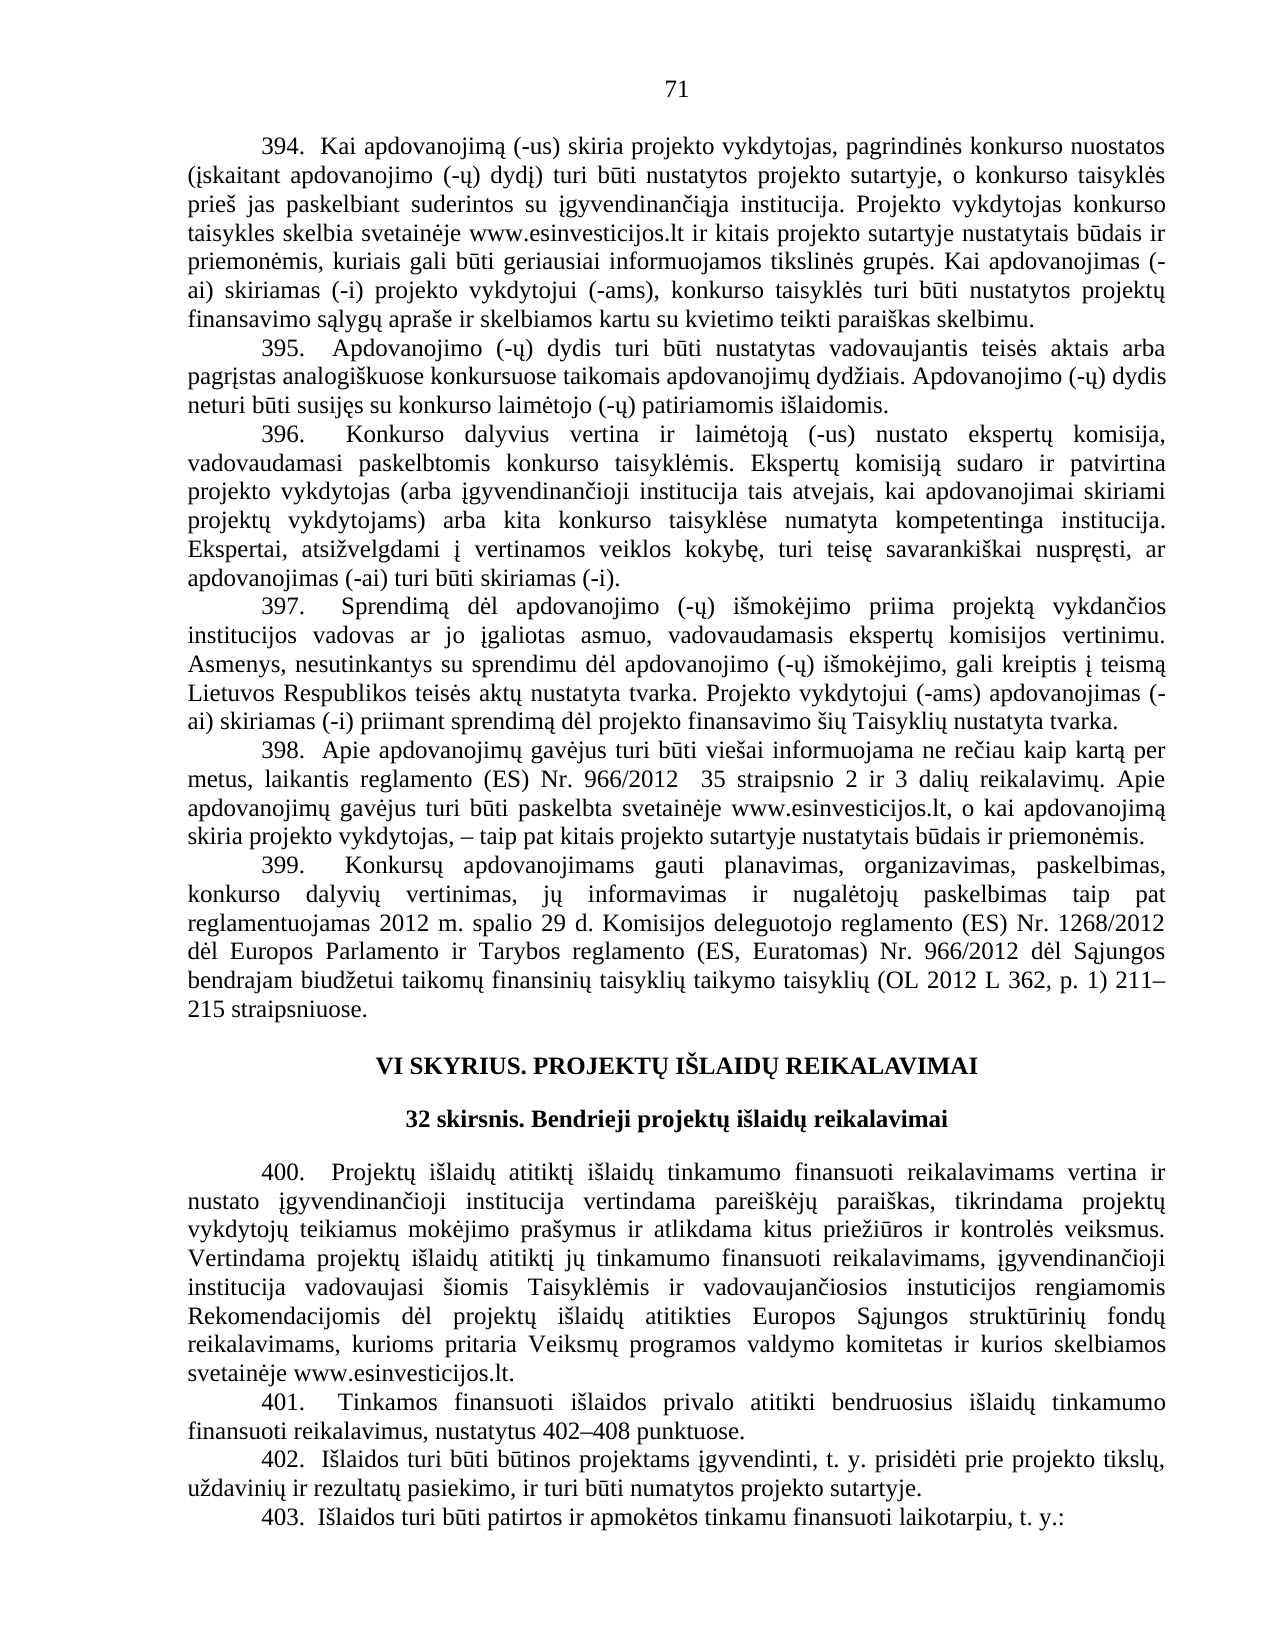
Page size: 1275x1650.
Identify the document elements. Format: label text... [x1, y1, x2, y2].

text 397. Sprendimą dėl apdovanojimo (-ų) išmokėjimo priima projektą vykdančios institucijos vadovas ar jo įgaliotas asmuo, vadovaudamasis ekspertų komisijos vertinimu. Asmenys, nesutinkantys su sprendimu dėl apdovanojimo (-ų) išmokėjimo, gali kreiptis į teismą Lietuvos Respublikos teisės aktų nustatyta tvarka. Projekto vykdytojui (-ams) apdovanojimas (-ai) skiriamas (-i) priimant sprendimą dėl projekto finansavimo šių Taisyklių nustatyta tvarka. [187, 591, 1167, 735]
text 32 skirsnis. Bendrieji projektų išlaidų reikalavimai [246, 1104, 1107, 1133]
text 395. Apdovanojimo (-ų) dydis turi būti nustatytas vadovaujantis teisės aktais arba pagrįstas analogiškuose konkursuose taikomais apdovanojimų dydžiais. Apdovanojimo (-ų) dydis neturi būti susijęs su konkurso laimėtojo (-ų) patiriamomis išlaidomis. [187, 333, 1167, 419]
text 399. Konkursų apdovanojimams gauti planavimas, organizavimas, paskelbimas, konkurso dalyvių vertinimas, jų informavimas ir nugalėtojų paskelbimas taip pat reglamentuojamas 2012 m. spalio 29 d. Komisijos deleguotojo reglamento (ES) Nr. 1268/2012 dėl Europos Parlamento ir Tarybos reglamento (ES, Euratomas) Nr. 966/2012 dėl Sąjungos bendrajam biudžetui taikomų finansinių taisyklių taikymo taisyklių (OL 2012 L 362, p. 1) 211–215 straipsniuose. [187, 850, 1167, 1023]
text 394. Kai apdovanojimą (-us) skiria projekto vykdytojas, pagrindinės konkurso nuostatos (įskaitant apdovanojimo (-ų) dydį) turi būti nustatytos projekto sutartyje, o konkurso taisyklės prieš jas paskelbiant suderintos su įgyvendinančiąja institucija. Projekto vykdytojas konkurso taisykles skelbia svetainėje www.esinvesticijos.lt ir kitais projekto sutartyje nustatytais būdais ir priemonėmis, kuriais gali būti geriausiai informuojamos tikslinės grupės. Kai apdovanojimas (-ai) skiriamas (-i) projekto vykdytojui (-ams), konkurso taisyklės turi būti nustatytos projektų finansavimo sąlygų apraše ir skelbiamos kartu su kvietimo teikti paraiškas skelbimu. [187, 131, 1167, 333]
text 398. Apie apdovanojimų gavėjus turi būti viešai informuojama ne rečiau kaip kartą per metus, laikantis reglamento (ES) Nr. 966/2012 35 straipsnio 2 ir 3 dalių reikalavimų. Apie apdovanojimų gavėjus turi būti paskelbta svetainėje www.esinvesticijos.lt, o kai apdovanojimą skiria projekto vykdytojas, – taip pat kitais projekto sutartyje nustatytais būdais ir priemonėmis. [187, 735, 1167, 850]
text 396. Konkurso dalyvius vertina ir laimėtoją (-us) nustato ekspertų komisija, vadovaudamasi paskelbtomis konkurso taisyklėmis. Ekspertų komisiją sudaro ir patvirtina projekto vykdytojas (arba įgyvendinančioji institucija tais atvejais, kai apdovanojimai skiriami projektų vykdytojams) arba kita konkurso taisyklėse numatyta kompetentinga institucija. Ekspertai, atsižvelgdami į vertinamos veiklos kokybę, turi teisę savarankiškai nuspręsti, ar apdovanojimas (-ai) turi būti skiriamas (-i). [187, 419, 1167, 591]
text VI SKYRIUS. PROJEKTŲ IŠLAIDŲ REIKALAVIMAI [246, 1051, 1107, 1080]
text 401. Tinkamos finansuoti išlaidos privalo atitikti bendruosius išlaidų tinkamumo finansuoti reikalavimus, nustatytus 402–408 punktuose. [187, 1387, 1167, 1444]
text 402. Išlaidos turi būti būtinos projektams įgyvendinti, t. y. prisidėti prie projekto tikslų, uždavinių ir rezultatų pasiekimo, ir turi būti numatytos projekto sutartyje. [187, 1444, 1167, 1502]
text 400. Projektų išlaidų atitiktį išlaidų tinkamumo finansuoti reikalavimams vertina ir nustato įgyvendinančioji institucija vertindama pareiškėjų paraiškas, tikrindama projektų vykdytojų teikiamus mokėjimo prašymus ir atlikdama kitus priežiūros ir kontrolės veiksmus. Vertindama projektų išlaidų atitiktį jų tinkamumo finansuoti reikalavimams, įgyvendinančioji institucija vadovaujasi šiomis Taisyklėmis ir vadovaujančiosios instuticijos rengiamomis Rekomendacijomis dėl projektų išlaidų atitikties Europos Sąjungos struktūrinių fondų reikalavimams, kurioms pritaria Veiksmų programos valdymo komitetas ir kurios skelbiamos svetainėje www.esinvesticijos.lt. [187, 1157, 1167, 1387]
text 403. Išlaidos turi būti patirtos ir apmokėtos tinkamu finansuoti laikotarpiu, t. y.: [187, 1502, 1167, 1531]
